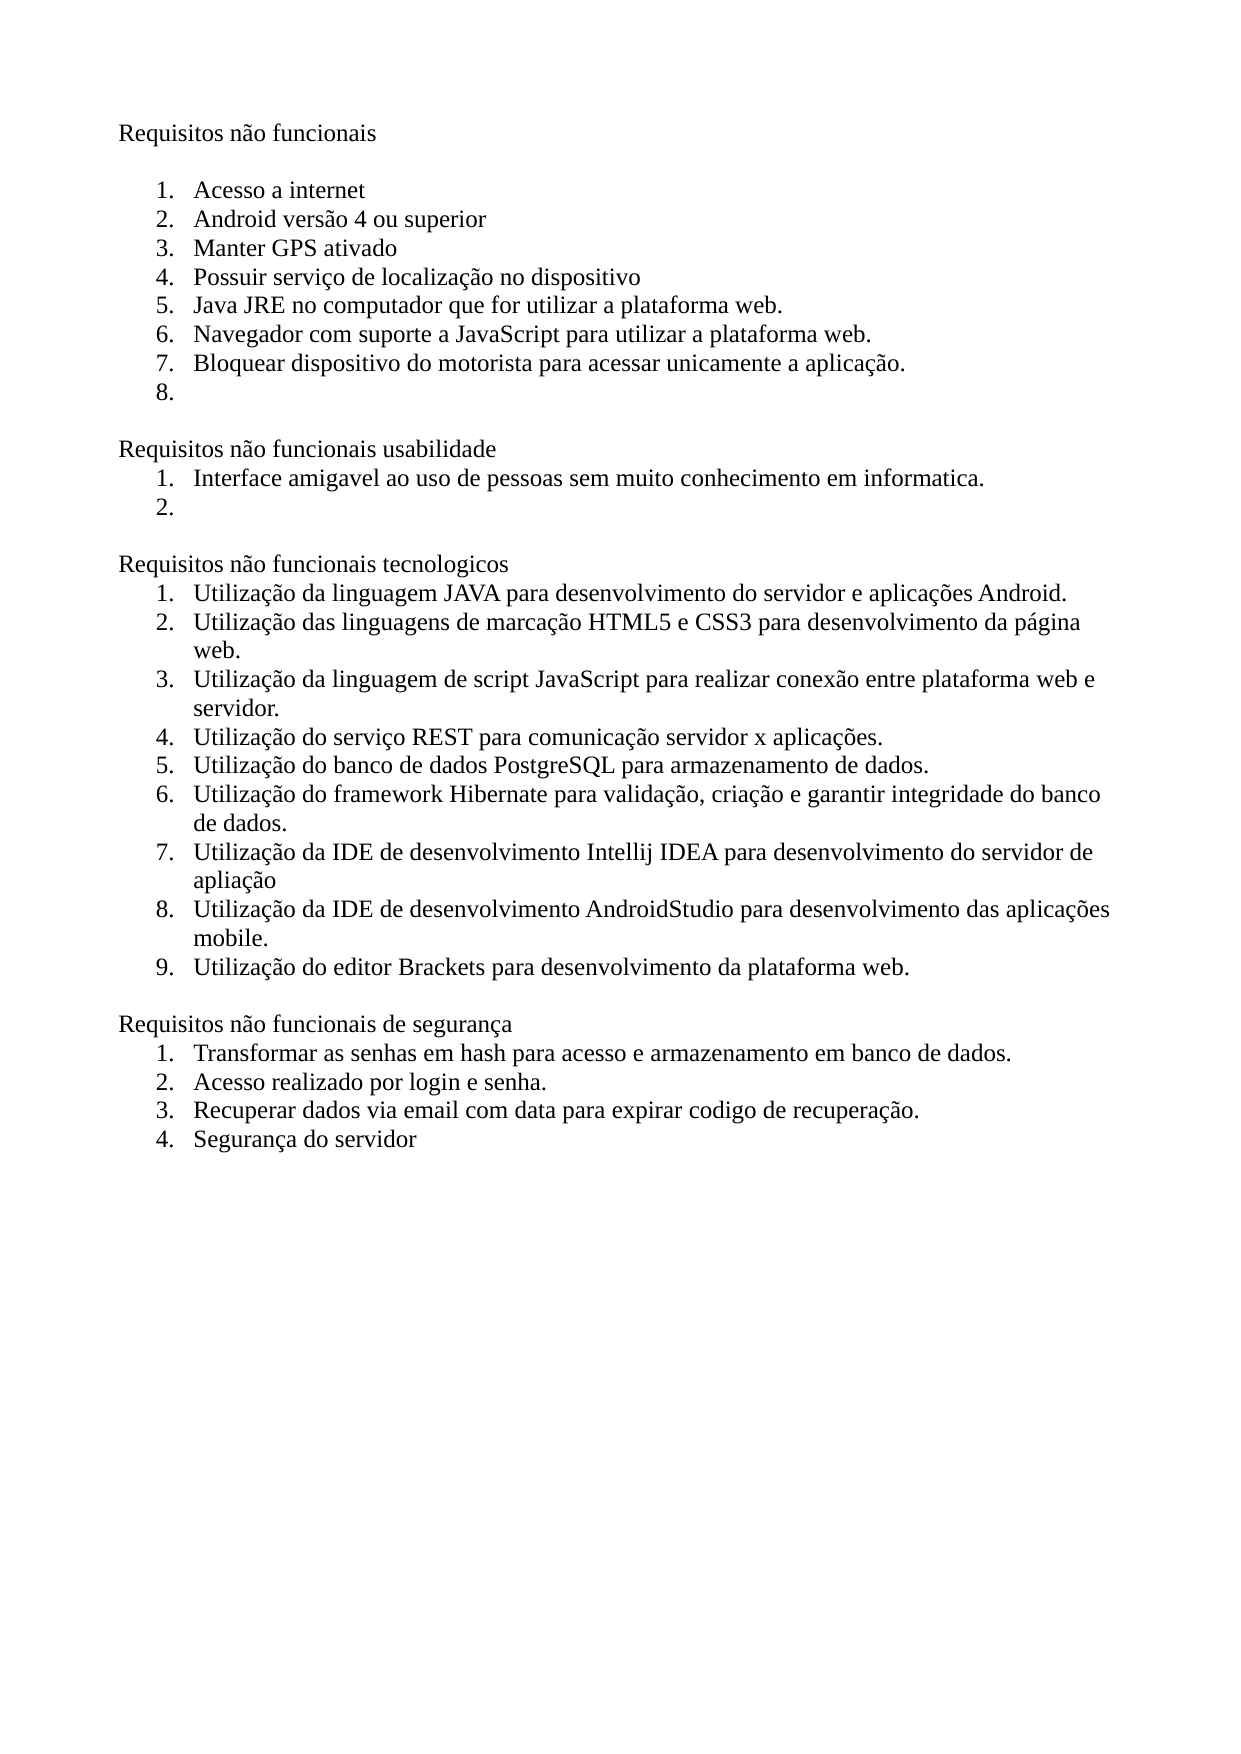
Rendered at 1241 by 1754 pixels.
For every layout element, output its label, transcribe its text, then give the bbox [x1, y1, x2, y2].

text Requisitos não funcionais usabilidade [118, 434, 1122, 463]
list Possuir serviço de localização no dispositivo [156, 262, 1122, 291]
list Segurança do servidor [156, 1124, 1122, 1153]
list Utilização das linguagens de marcação HTML5 e CSS3 para desenvolvimento da página web. [156, 607, 1122, 664]
list Interface amigavel ao uso de pessoas sem muito conhecimento em informatica. [156, 463, 1122, 492]
list Manter GPS ativado [156, 233, 1122, 262]
text Requisitos não funcionais tecnologicos [118, 549, 1122, 578]
list Transformar as senhas em hash para acesso e armazenamento em banco de dados. [156, 1038, 1122, 1067]
list Android versão 4 ou superior [156, 204, 1122, 233]
list Utilização da IDE de desenvolvimento Intellij IDEA para desenvolvimento do servidor de apliação [156, 837, 1122, 894]
list Utilização do banco de dados PostgreSQL para armazenamento de dados. [156, 751, 1122, 779]
list Acesso a internet [156, 176, 1122, 204]
list Utilização da IDE de desenvolvimento AndroidStudio para desenvolvimento das aplicações mobile. [156, 894, 1122, 952]
list Navegador com suporte a JavaScript para utilizar a plataforma web. [156, 319, 1122, 348]
list Utilização do framework Hibernate para validação, criação e garantir integridade do banco de dados. [156, 779, 1122, 837]
list Recuperar dados via email com data para expirar codigo de recuperação. [156, 1096, 1122, 1124]
list Bloquear dispositivo do motorista para acessar unicamente a aplicação. [156, 348, 1122, 377]
list Utilização do serviço REST para comunicação servidor x aplicações. [156, 722, 1122, 751]
list Utilização do editor Brackets para desenvolvimento da plataforma web. [156, 952, 1122, 981]
list Java JRE no computador que for utilizar a plataforma web. [156, 291, 1122, 319]
text Requisitos não funcionais [118, 118, 1122, 147]
list Acesso realizado por login e senha. [156, 1067, 1122, 1096]
list Utilização da linguagem de script JavaScript para realizar conexão entre plataforma web e servidor. [156, 664, 1122, 722]
text Requisitos não funcionais de segurança [118, 1009, 1122, 1038]
list Utilização da linguagem JAVA para desenvolvimento do servidor e aplicações Android. [156, 578, 1122, 607]
